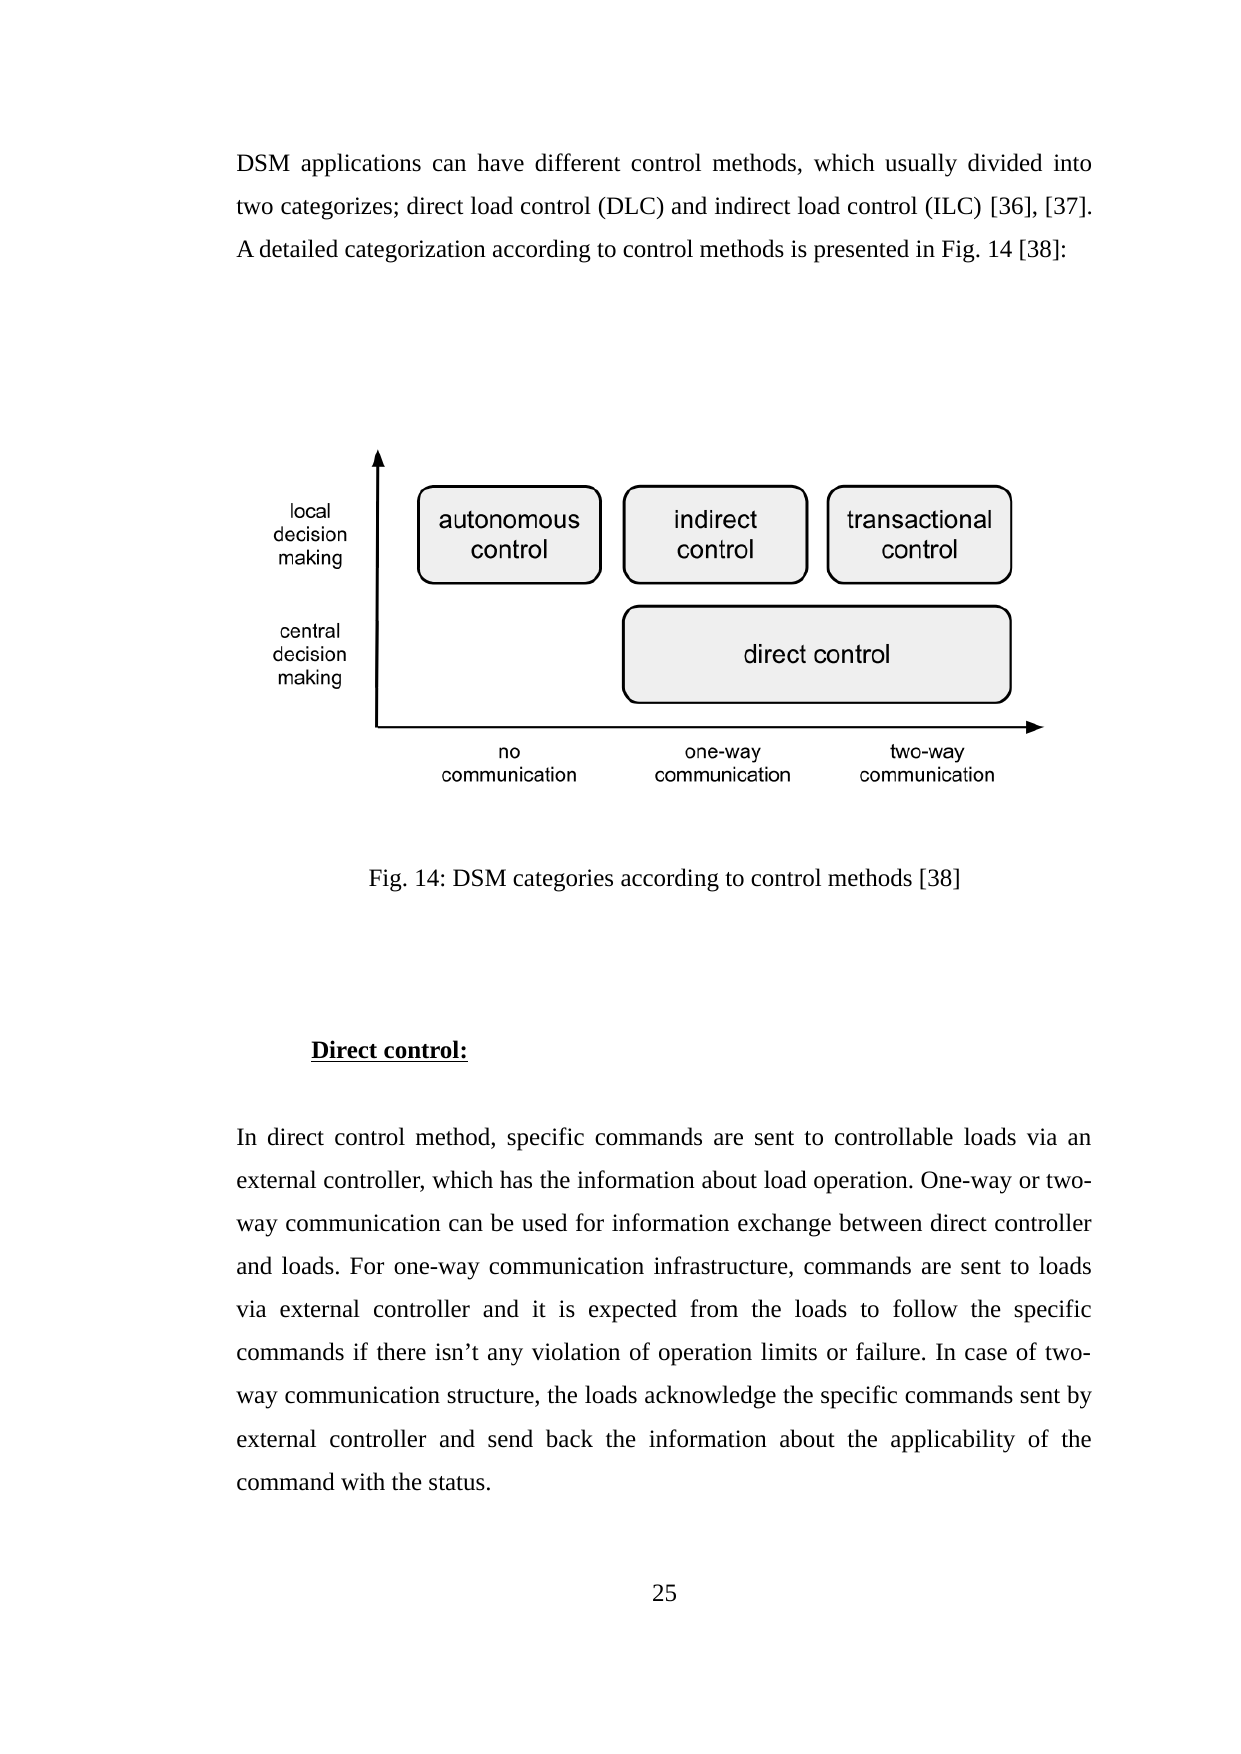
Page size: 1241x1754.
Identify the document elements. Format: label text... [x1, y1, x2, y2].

text Direct control: [236, 1036, 1093, 1064]
picture [236, 418, 1093, 810]
text In direct control method, specific commands are sent to controllable loads via an external controller, which has the information about load operation. One-way or two-way communication can be used for information exchange between direct controller and loads. For one-way communication infrastructure, commands are sent to loads via external controller and it is expected from the loads to follow the specific commands if there isn’t any violation of operation limits or failure. In case of two-way communication structure, the loads acknowledge the specific commands sent by external controller and send back the information about the applicability of the command with the status. [236, 1122, 1093, 1496]
list Fig. 14: DSM categories according to control methods [38] [236, 863, 1093, 892]
list DSM applications can have different control methods, which usually divided into two categorizes; direct load control (DLC) and indirect load control (ILC) [36], [37]⁠. A detailed categorization according to control methods is presented in Fig. 14 [38]: [236, 148, 1093, 263]
